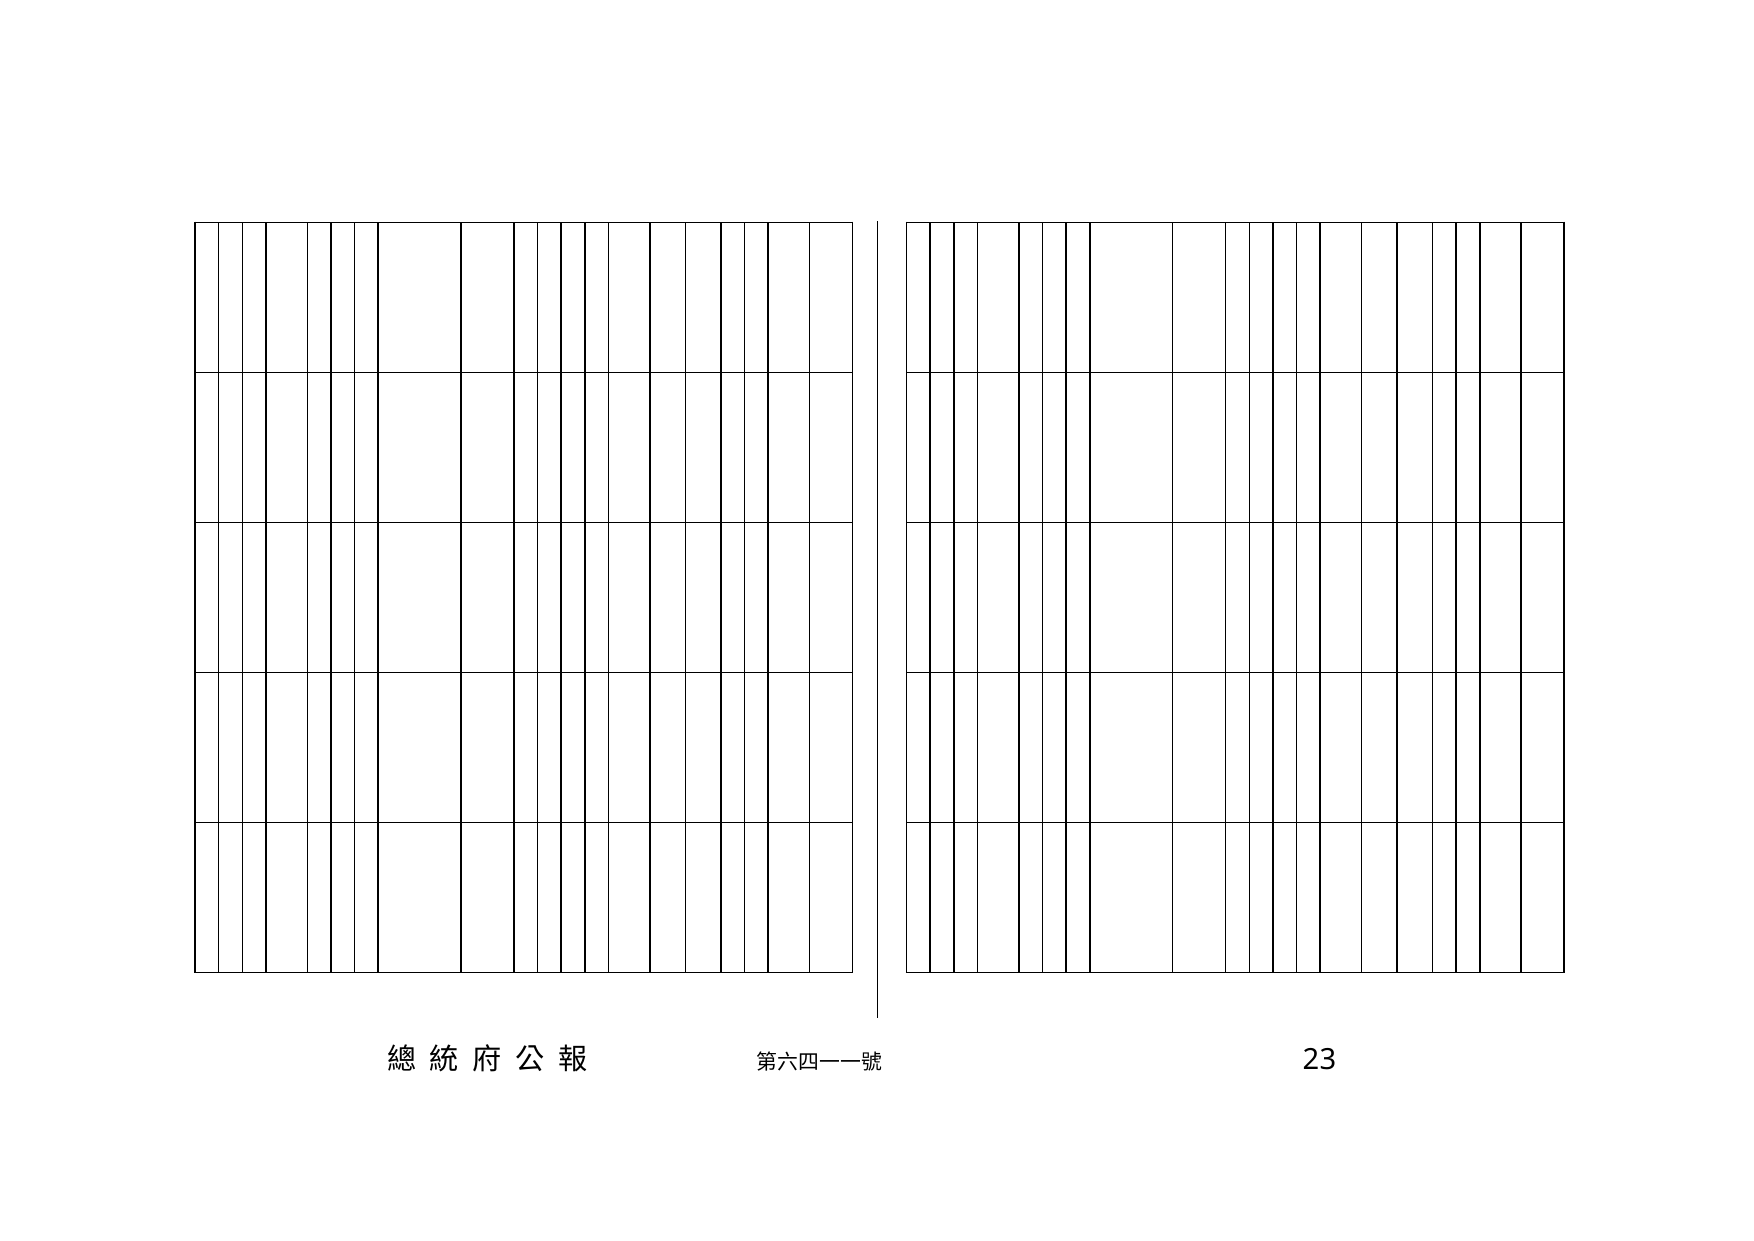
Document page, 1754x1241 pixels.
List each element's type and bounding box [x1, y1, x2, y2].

table_cell [1274, 823, 1296, 972]
table_cell [651, 523, 685, 672]
table_cell [1522, 823, 1563, 972]
table_cell [810, 523, 852, 672]
table_cell [219, 823, 242, 972]
table_cell [978, 523, 1018, 672]
table_cell [586, 373, 608, 522]
table_cell [1321, 223, 1361, 372]
table_cell [955, 823, 977, 972]
table_cell [219, 523, 242, 672]
table_cell [1250, 223, 1272, 372]
table_cell [332, 223, 354, 372]
table_cell [1250, 523, 1272, 672]
table_cell [907, 673, 929, 822]
table_cell [1362, 223, 1396, 372]
table_cell [955, 223, 977, 372]
table_cell [1173, 673, 1225, 822]
table_cell [1457, 823, 1479, 972]
table_cell [1297, 523, 1319, 672]
table_cell [355, 523, 377, 672]
table_cell [1067, 373, 1089, 522]
table_cell [1398, 223, 1432, 372]
table_cell [609, 223, 649, 372]
table_cell [931, 223, 953, 372]
table_cell [1067, 223, 1089, 372]
table_cell [810, 373, 852, 522]
table_cell [1457, 373, 1479, 522]
table_cell [1457, 523, 1479, 672]
table_cell [355, 673, 377, 822]
table_cell [1020, 223, 1042, 372]
table_cell [1020, 673, 1042, 822]
table_cell [379, 823, 460, 972]
table_cell [978, 373, 1018, 522]
table_cell [1250, 823, 1272, 972]
table_cell [651, 823, 685, 972]
table_cell [769, 673, 809, 822]
table_cell [1274, 223, 1296, 372]
table_cell [1091, 523, 1172, 672]
table_cell [1226, 373, 1249, 522]
table_cell [1481, 673, 1520, 822]
table_cell [243, 373, 265, 522]
table_cell [722, 223, 744, 372]
table_cell [1226, 223, 1249, 372]
table_cell [219, 673, 242, 822]
table_cell [196, 523, 218, 672]
table_cell [515, 373, 537, 522]
table_cell [355, 823, 377, 972]
table_cell [1043, 823, 1065, 972]
table_cell [745, 823, 767, 972]
table_cell [243, 673, 265, 822]
table_cell [586, 823, 608, 972]
table_cell [379, 223, 460, 372]
table_cell [1481, 373, 1520, 522]
table_cell [907, 823, 929, 972]
table_cell [686, 673, 720, 822]
table_cell [562, 823, 584, 972]
table_cell [931, 673, 953, 822]
table_cell [769, 223, 809, 372]
table_cell [745, 223, 767, 372]
table_cell [1433, 373, 1455, 522]
table_cell [1274, 373, 1296, 522]
table_cell [1226, 523, 1249, 672]
table_cell [267, 823, 307, 972]
table_cell [769, 373, 809, 522]
table_cell [1457, 673, 1479, 822]
table_cell [931, 523, 953, 672]
table_cell [722, 823, 744, 972]
table_cell [931, 823, 953, 972]
table_cell [586, 673, 608, 822]
table_cell [1274, 523, 1296, 672]
table_cell [1274, 673, 1296, 822]
table_cell [332, 523, 354, 672]
table_cell [1020, 373, 1042, 522]
table_cell [1321, 523, 1361, 672]
table_cell [1173, 373, 1225, 522]
table_cell [1297, 823, 1319, 972]
table_cell [308, 673, 330, 822]
table_cell [462, 223, 513, 372]
table_cell [1250, 373, 1272, 522]
table_cell [810, 223, 852, 372]
table_cell [1321, 673, 1361, 822]
table_cell [379, 373, 460, 522]
table_cell [1297, 373, 1319, 522]
table_cell [219, 373, 242, 522]
table_cell [978, 673, 1018, 822]
table_cell [515, 223, 537, 372]
table_cell [267, 223, 307, 372]
table_cell [379, 673, 460, 822]
table_cell [1020, 823, 1042, 972]
table_cell [769, 523, 809, 672]
table_cell [907, 523, 929, 672]
table_cell [308, 373, 330, 522]
table_cell [722, 373, 744, 522]
table_cell [686, 223, 720, 372]
table_cell [538, 673, 560, 822]
table_cell [1297, 673, 1319, 822]
table_cell [586, 223, 608, 372]
table_cell [196, 823, 218, 972]
table_cell [955, 523, 977, 672]
table_cell [267, 373, 307, 522]
table_cell [462, 373, 513, 522]
table_cell [745, 673, 767, 822]
table_cell [1522, 373, 1563, 522]
table_cell [722, 673, 744, 822]
table_cell [1481, 223, 1520, 372]
table_cell [1091, 373, 1172, 522]
table_cell [562, 523, 584, 672]
table_cell [1433, 523, 1455, 672]
table_cell [978, 823, 1018, 972]
table_cell [1091, 673, 1172, 822]
table_cell [1091, 823, 1172, 972]
table_cell [1398, 673, 1432, 822]
table_cell [1043, 673, 1065, 822]
table_cell [308, 523, 330, 672]
table_cell [1173, 823, 1225, 972]
table_cell [1067, 673, 1089, 822]
table_cell [1481, 823, 1520, 972]
table_cell [538, 223, 560, 372]
table_cell [1522, 523, 1563, 672]
table_cell [1457, 223, 1479, 372]
table_cell [1067, 523, 1089, 672]
table_cell [1362, 673, 1396, 822]
table_cell [769, 823, 809, 972]
table_cell [1398, 823, 1432, 972]
table_cell [1433, 223, 1455, 372]
table_cell [267, 673, 307, 822]
table_cell [1522, 673, 1563, 822]
table_cell [1398, 523, 1432, 672]
table_cell [515, 673, 537, 822]
table_cell [1250, 673, 1272, 822]
table_cell [196, 373, 218, 522]
table_cell [1362, 373, 1396, 522]
table_cell [1297, 223, 1319, 372]
table_cell [1321, 373, 1361, 522]
table_cell [1433, 823, 1455, 972]
table_cell [651, 373, 685, 522]
table_cell [1362, 523, 1396, 672]
table_cell [515, 523, 537, 672]
table_cell [1522, 223, 1563, 372]
table_cell [219, 223, 242, 372]
table_cell [810, 673, 852, 822]
table_cell [462, 823, 513, 972]
table_cell [538, 373, 560, 522]
table_cell [243, 223, 265, 372]
table_cell [267, 523, 307, 672]
table_cell [955, 373, 977, 522]
table_cell [379, 523, 460, 672]
table_cell [1398, 373, 1432, 522]
table_cell [243, 523, 265, 672]
table_cell [355, 223, 377, 372]
table_cell [907, 223, 929, 372]
table_cell [332, 373, 354, 522]
table_cell [1321, 823, 1361, 972]
table_cell [1043, 523, 1065, 672]
table_cell [686, 523, 720, 672]
table_cell [1043, 223, 1065, 372]
table_cell [462, 523, 513, 672]
table_cell [686, 373, 720, 522]
table_cell [1043, 373, 1065, 522]
table_cell [1433, 673, 1455, 822]
table_cell [196, 223, 218, 372]
table_cell [308, 223, 330, 372]
table_cell [462, 673, 513, 822]
table_cell [1226, 823, 1249, 972]
table_cell [609, 673, 649, 822]
table_cell [651, 223, 685, 372]
table_cell [978, 223, 1018, 372]
table_cell [931, 373, 953, 522]
table_cell [745, 523, 767, 672]
table_cell [745, 373, 767, 522]
table_cell [562, 373, 584, 522]
table_cell [1067, 823, 1089, 972]
table_cell [538, 523, 560, 672]
table_cell [722, 523, 744, 672]
table_cell [332, 673, 354, 822]
table_cell [196, 673, 218, 822]
table_cell [810, 823, 852, 972]
table_cell [308, 823, 330, 972]
table_cell [609, 823, 649, 972]
table_cell [332, 823, 354, 972]
table_cell [1481, 523, 1520, 672]
table_cell [609, 523, 649, 672]
table_cell [243, 823, 265, 972]
table_cell [609, 373, 649, 522]
table_cell [562, 673, 584, 822]
table_cell [538, 823, 560, 972]
table_cell [355, 373, 377, 522]
table_cell [686, 823, 720, 972]
table_cell [1020, 523, 1042, 672]
table_cell [586, 523, 608, 672]
table_cell [562, 223, 584, 372]
table_cell [955, 673, 977, 822]
table_cell [1173, 223, 1225, 372]
table_cell [1362, 823, 1396, 972]
table_cell [1173, 523, 1225, 672]
table_cell [515, 823, 537, 972]
table_cell [1226, 673, 1249, 822]
table_cell [651, 673, 685, 822]
table_cell [1091, 223, 1172, 372]
table_cell [907, 373, 929, 522]
